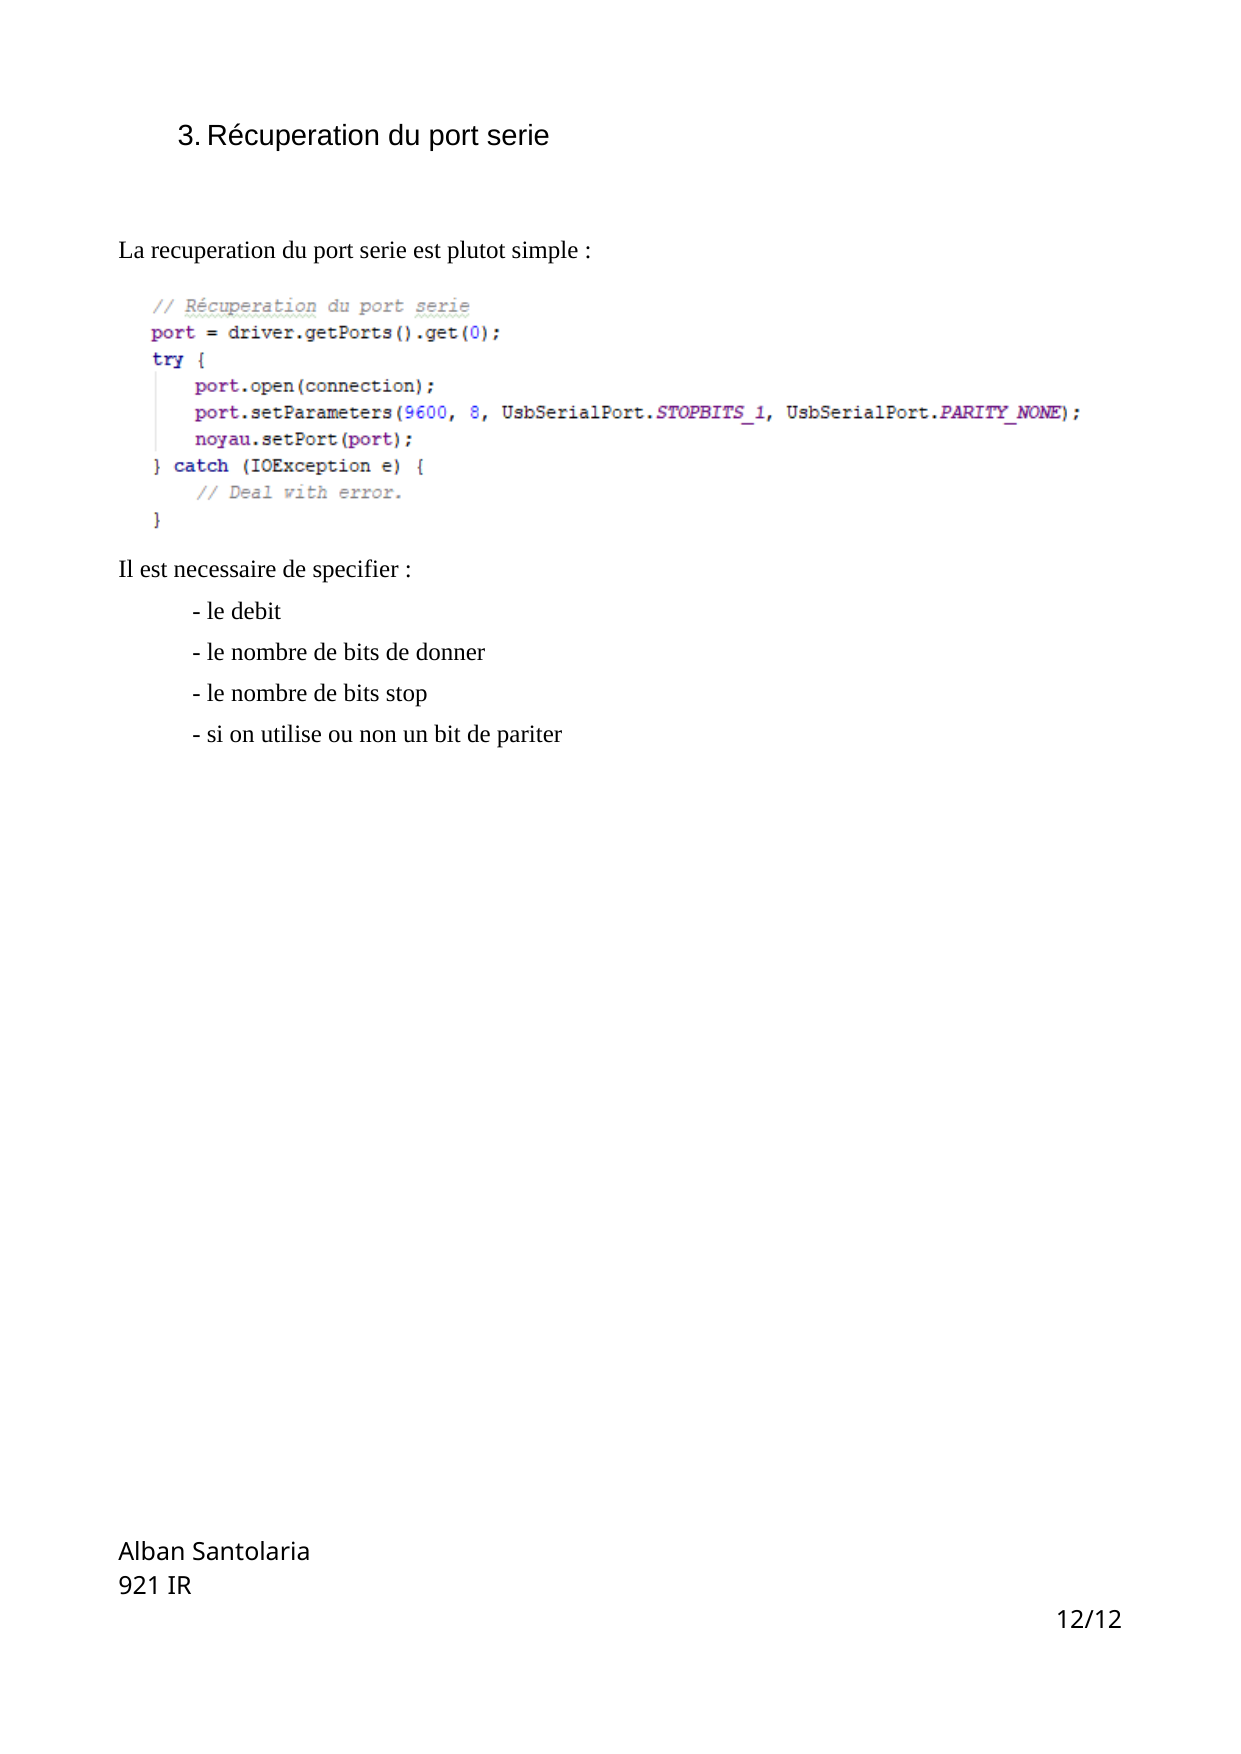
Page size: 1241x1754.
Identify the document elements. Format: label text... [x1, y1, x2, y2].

text La recuperation du port serie est plutot simple : [118, 235, 1122, 264]
text - le nombre de bits de donner [118, 637, 1122, 666]
text - le nombre de bits stop [118, 678, 1122, 707]
text - si on utilise ou non un bit de pariter [118, 719, 1122, 748]
text - le debit [118, 596, 1122, 624]
picture [138, 276, 1103, 555]
subtitle Récuperation du port serie [177, 118, 1122, 152]
text Il est necessaire de specifier : [118, 555, 1122, 583]
